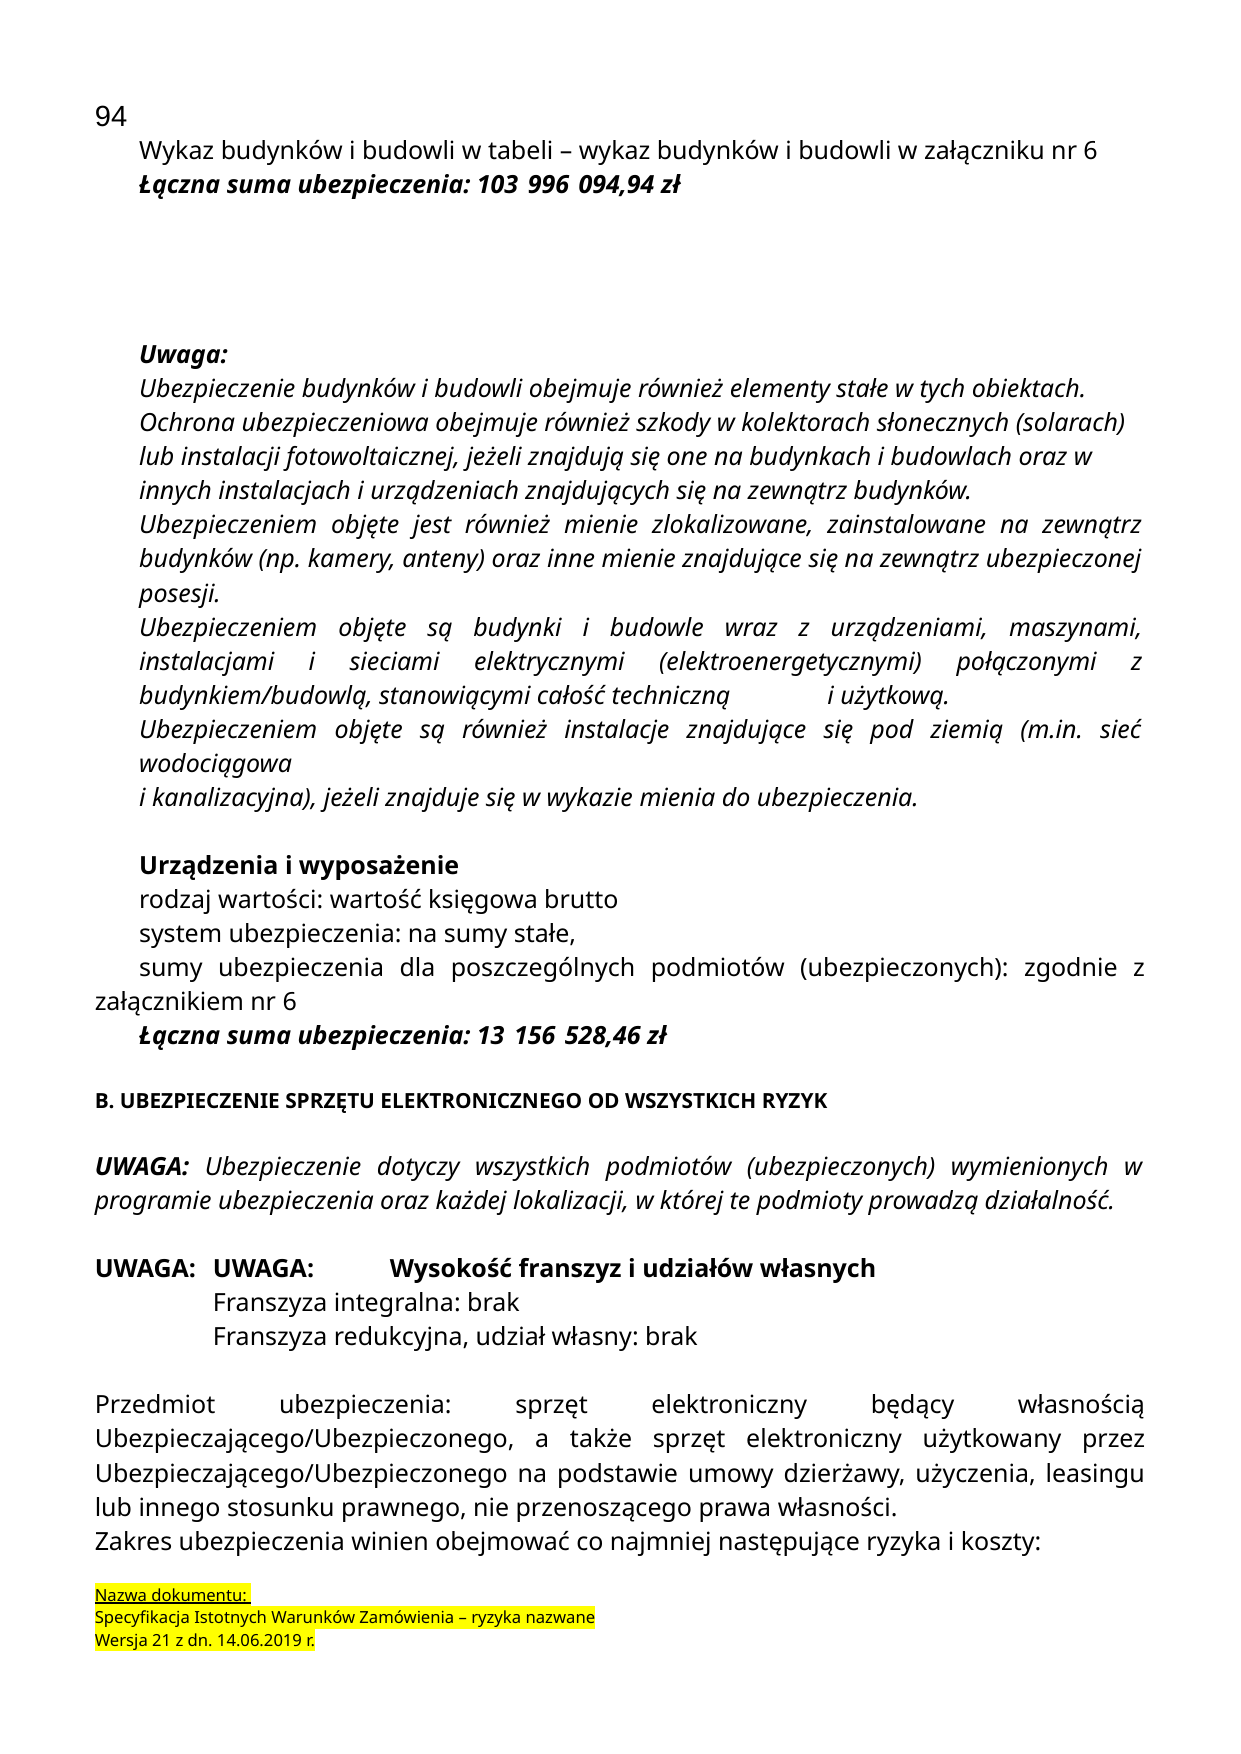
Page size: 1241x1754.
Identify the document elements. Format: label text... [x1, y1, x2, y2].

text Ubezpieczenie budynków i budowli obejmuje również elementy stałe w tych obiektach. [139, 371, 1146, 405]
text Łączna suma ubezpieczenia: 103 996 094,94 zł [139, 166, 1146, 201]
text Franszyza integralna: brak [94, 1285, 1146, 1319]
subtitle B. UBEZPIECZENIE SPRZĘTU ELEKTRONICZNEGO OD WSZYSTKICH RYZYK [94, 1086, 1146, 1114]
text Ochrona ubezpieczeniowa obejmuje również szkody w kolektorach słonecznych (solarach) lub instalacji fotowoltaicznej, jeżeli znajdują się one na budynkach i budowlach oraz w innych instalacjach i urządzeniach znajdujących się na zewnątrz budynków. [139, 405, 1146, 507]
text Franszyza redukcyjna, udział własny: brak [94, 1319, 1146, 1353]
text UWAGA: Ubezpieczenie dotyczy wszystkich podmiotów (ubezpieczonych) wymienionych w programie ubezpieczenia oraz każdej lokalizacji, w której te podmioty prowadzą działalność. [94, 1149, 1146, 1217]
text Ubezpieczeniem objęte są również instalacje znajdujące się pod ziemią (m.in. sieć wodociągowa i kanalizacyjna), jeżeli znajduje się w wykazie mienia do ubezpieczenia. [139, 711, 1146, 814]
text Ubezpieczeniem objęte jest również mienie zlokalizowane, zainstalowane na zewnątrz budynków (np. kamery, anteny) oraz inne mienie znajdujące się na zewnątrz ubezpieczonej posesji. [139, 507, 1146, 609]
text Ubezpieczeniem objęte są budynki i budowle wraz z urządzeniami, maszynami, instalacjami i sieciami elektrycznymi (elektroenergetycznymi) połączonymi z budynkiem/budowlą, stanowiącymi całość techniczną i użytkową. [139, 609, 1146, 711]
text sumy ubezpieczenia dla poszczególnych podmiotów (ubezpieczonych): zgodnie z załącznikiem nr 6 [94, 950, 1146, 1018]
text Wykaz budynków i budowli w tabeli – wykaz budynków i budowli w załączniku nr 6 [139, 132, 1146, 166]
text Przedmiot ubezpieczenia: sprzęt elektroniczny będący własnością Ubezpieczającego/Ubezpieczonego, a także sprzęt elektroniczny użytkowany przez Ubezpieczającego/Ubezpieczonego na podstawie umowy dzierżawy, użyczenia, leasingu lub innego stosunku prawnego, nie przenoszącego prawa własności. [94, 1387, 1146, 1523]
text Zakres ubezpieczenia winien obejmować co najmniej następujące ryzyka i koszty: [94, 1523, 1146, 1557]
text rodzaj wartości: wartość księgowa brutto [139, 882, 1146, 916]
text Urządzenia i wyposażenie [139, 848, 1146, 882]
text UWAGA: UWAGA: Wysokość franszyz i udziałów własnych [94, 1251, 1146, 1285]
text Łączna suma ubezpieczenia: 13 156 528,46 zł [139, 1018, 1146, 1052]
text system ubezpieczenia: na sumy stałe, [139, 916, 1146, 950]
text Uwaga: [139, 337, 1146, 371]
